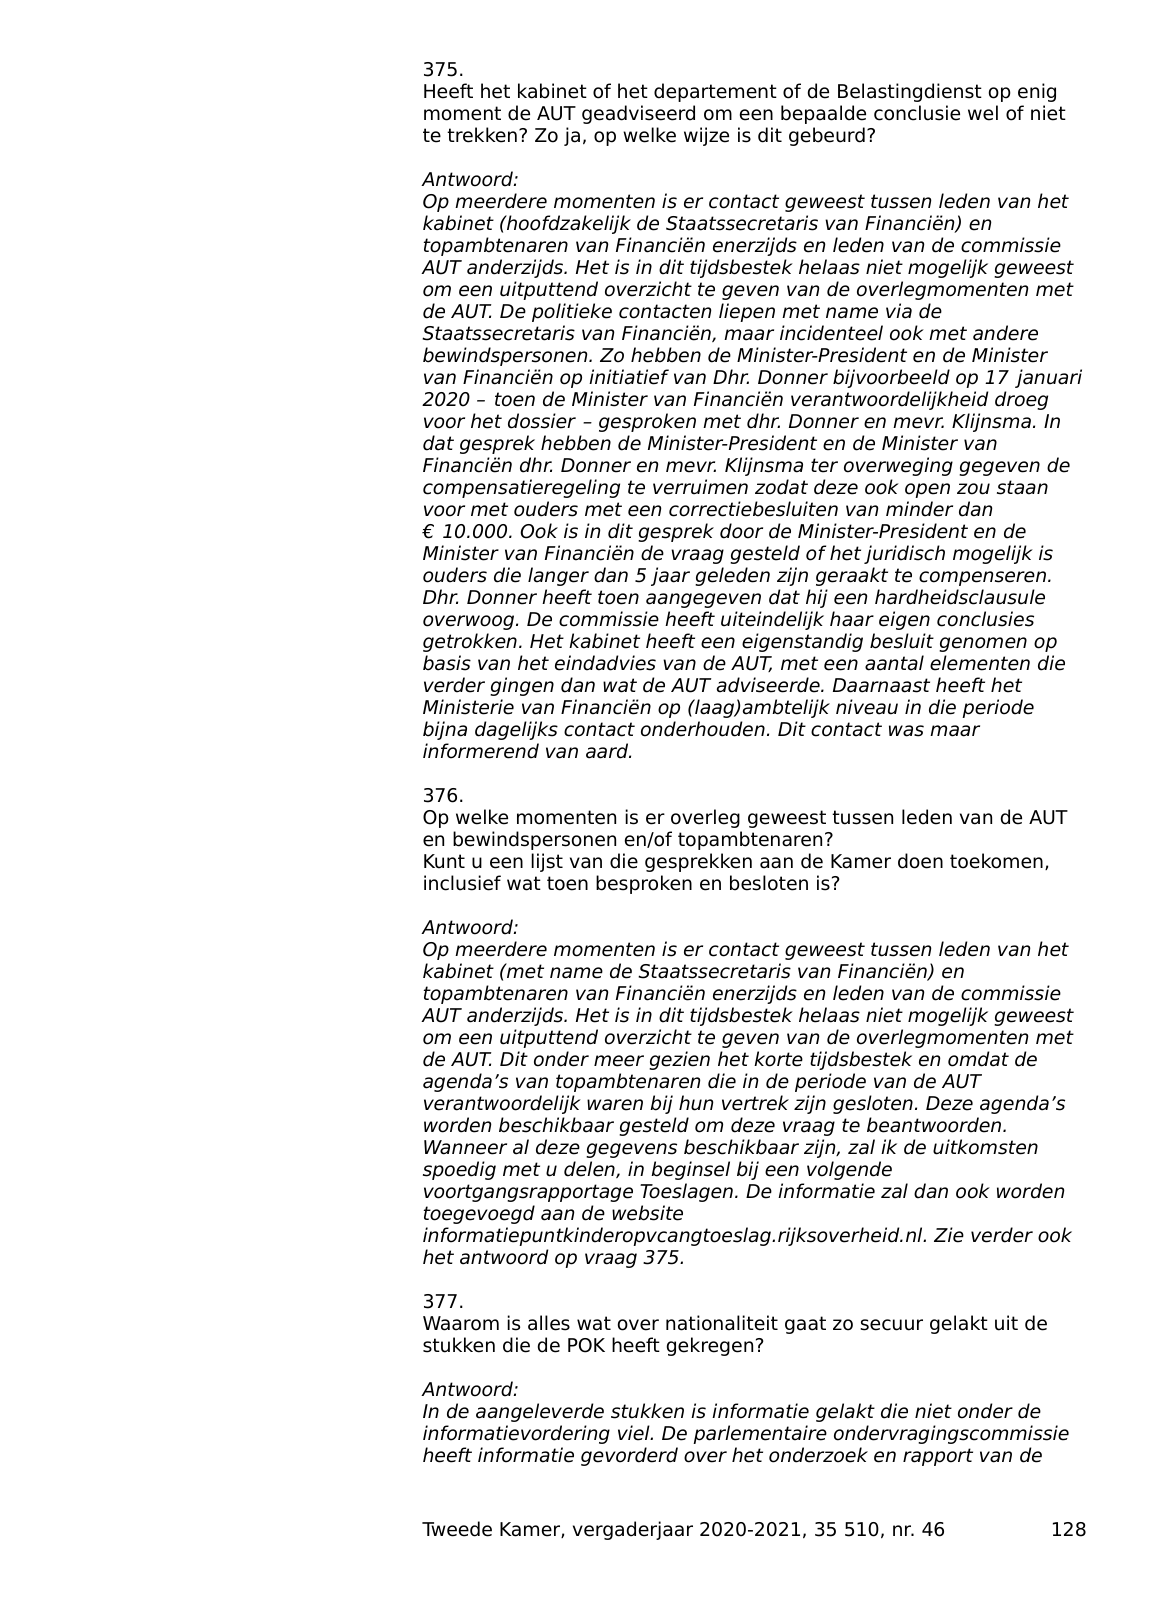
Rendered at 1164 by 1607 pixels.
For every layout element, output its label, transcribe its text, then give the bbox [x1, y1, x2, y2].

text Antwoord: [422, 917, 1087, 939]
text In de aangeleverde stukken is informatie gelakt die niet onder de informatievordering viel. De parlementaire ondervragingscommissie heeft informatie gevorderd over het onderzoek en rapport van de [422, 1401, 1087, 1467]
text Op meerdere momenten is er contact geweest tussen leden van het kabinet (hoofdzakelijk de Staatssecretaris van Financiën) en topambtenaren van Financiën enerzijds en leden van de commissie AUT anderzijds. Het is in dit tijdsbestek helaas niet mogelijk geweest om een uitputtend overzicht te geven van de overlegmomenten met de AUT. De politieke contacten liepen met name via de Staatssecretaris van Financiën, maar incidenteel ook met andere bewindspersonen. Zo hebben de Minister-President en de Minister van Financiën op initiatief van Dhr. Donner bijvoorbeeld op 17 januari 2020 – toen de Minister van Financiën verantwoordelijkheid droeg voor het dossier – gesproken met dhr. Donner en mevr. Klijnsma. In dat gesprek hebben de Minister-President en de Minister van Financiën dhr. Donner en mevr. Klijnsma ter overweging gegeven de compensatieregeling te verruimen zodat deze ook open zou staan voor met ouders met een correctiebesluiten van minder dan € 10.000. Ook is in dit gesprek door de Minister-President en de Minister van Financiën de vraag gesteld of het juridisch mogelijk is ouders die langer dan 5 jaar geleden zijn geraakt te compenseren. Dhr. Donner heeft toen aangegeven dat hij een hardheidsclausule overwoog. De commissie heeft uiteindelijk haar eigen conclusies getrokken. Het kabinet heeft een eigenstandig besluit genomen op basis van het eindadvies van de AUT, met een aantal elementen die verder gingen dan wat de AUT adviseerde. Daarnaast heeft het Ministerie van Financiën op (laag)ambtelijk niveau in die periode bijna dagelijks contact onderhouden. Dit contact was maar informerend van aard. [422, 191, 1087, 763]
text 377. [422, 1291, 1087, 1313]
text Op welke momenten is er overleg geweest tussen leden van de AUT en bewindspersonen en/of topambtenaren? [422, 807, 1087, 851]
text Kunt u een lijst van die gesprekken aan de Kamer doen toekomen, inclusief wat toen besproken en besloten is? [422, 851, 1087, 895]
text Heeft het kabinet of het departement of de Belastingdienst op enig moment de AUT geadviseerd om een bepaalde conclusie wel of niet te trekken? Zo ja, op welke wijze is dit gebeurd? [422, 81, 1087, 147]
text Antwoord: [422, 1379, 1087, 1401]
text Op meerdere momenten is er contact geweest tussen leden van het kabinet (met name de Staatssecretaris van Financiën) en topambtenaren van Financiën enerzijds en leden van de commissie AUT anderzijds. Het is in dit tijdsbestek helaas niet mogelijk geweest om een uitputtend overzicht te geven van de overlegmomenten met de AUT. Dit onder meer gezien het korte tijdsbestek en omdat de agenda’s van topambtenaren die in de periode van de AUT verantwoordelijk waren bij hun vertrek zijn gesloten. Deze agenda’s worden beschikbaar gesteld om deze vraag te beantwoorden. Wanneer al deze gegevens beschikbaar zijn, zal ik de uitkomsten spoedig met u delen, in beginsel bij een volgende voortgangsrapportage Toeslagen. De informatie zal dan ook worden toegevoegd aan de website informatiepuntkinderopvcangtoeslag.rijksoverheid.nl. Zie verder ook het antwoord op vraag 375. [422, 939, 1087, 1268]
text 376. [422, 785, 1087, 807]
text Waarom is alles wat over nationaliteit gaat zo secuur gelakt uit de stukken die de POK heeft gekregen? [422, 1313, 1087, 1357]
text 375. [422, 59, 1087, 81]
text Antwoord: [422, 169, 1087, 191]
